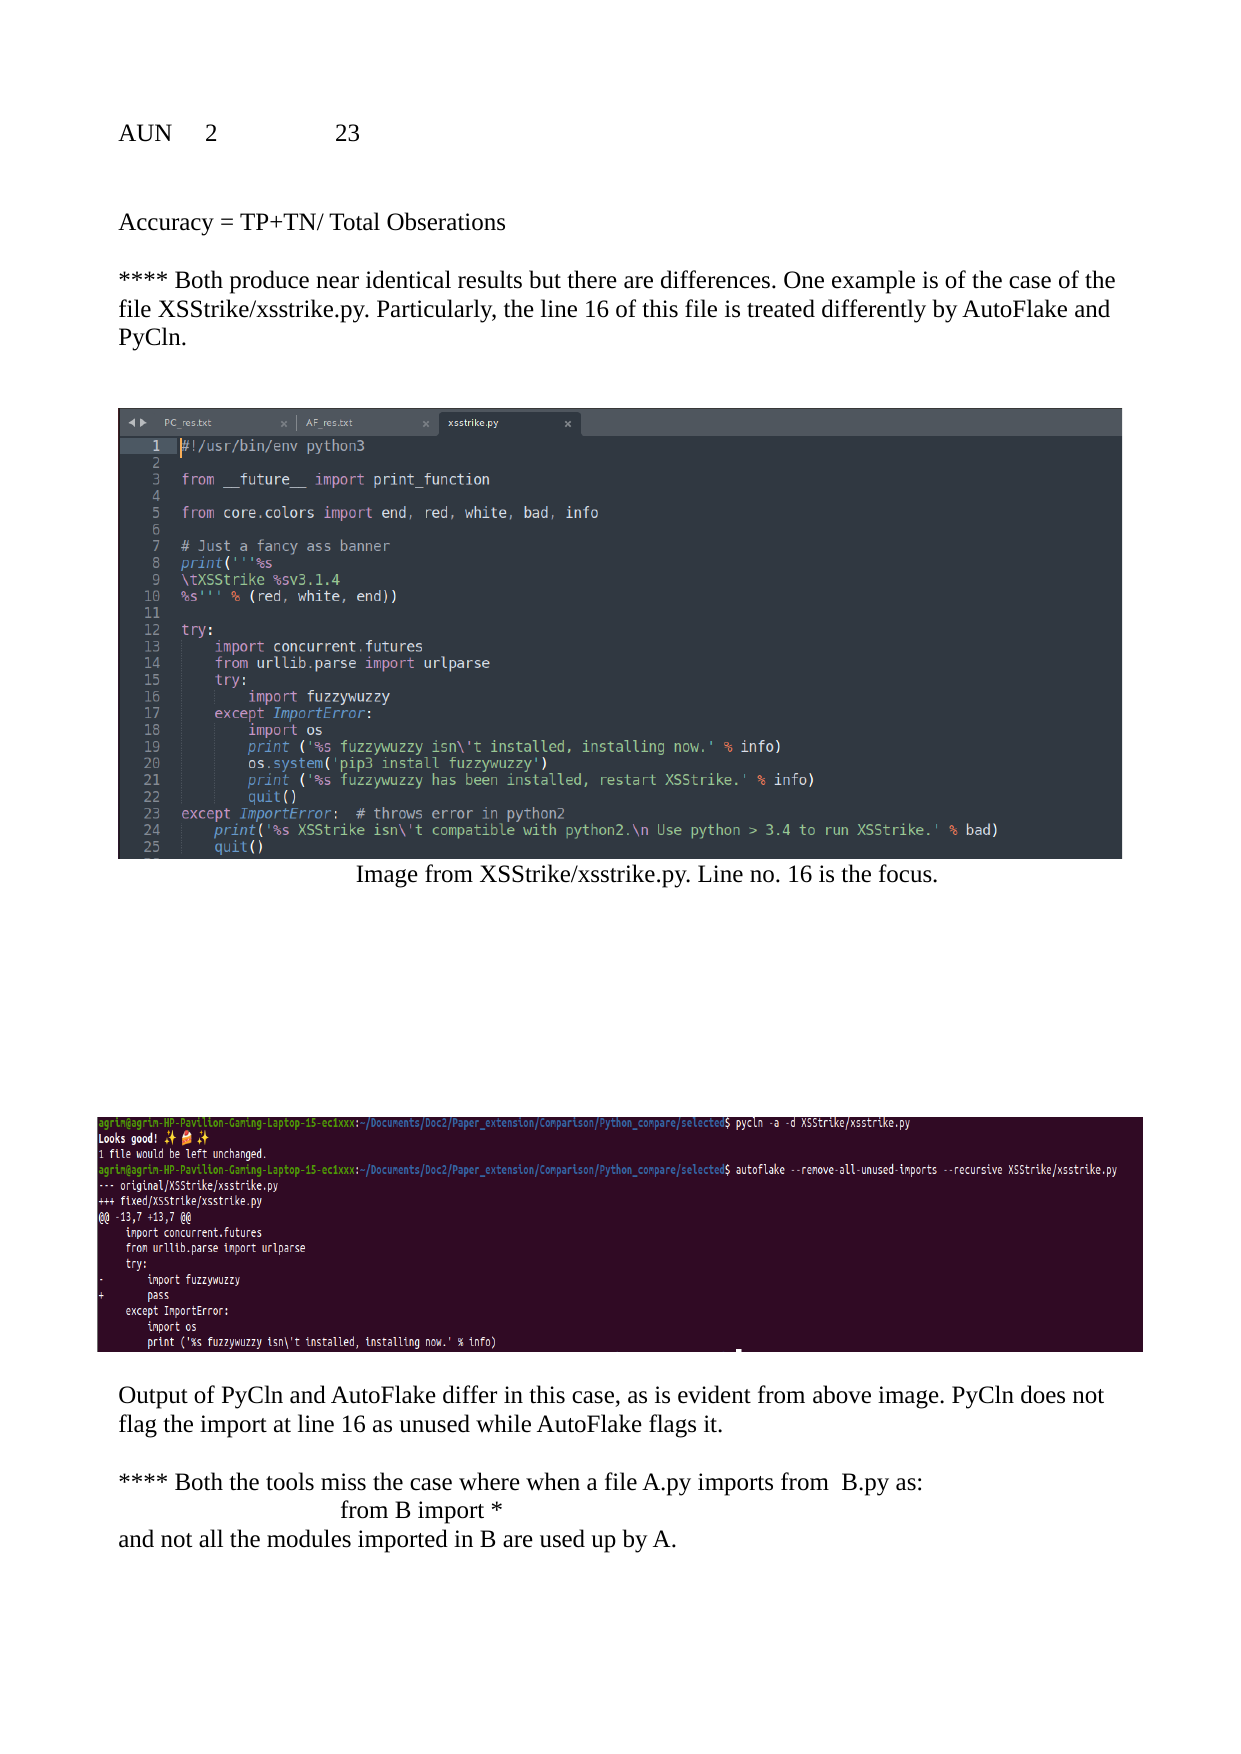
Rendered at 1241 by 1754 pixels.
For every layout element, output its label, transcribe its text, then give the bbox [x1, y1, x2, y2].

picture [97, 1117, 1143, 1352]
table_cell 2 [205, 118, 335, 150]
text Output of PyCln and AutoFlake differ in this case, as is evident from above image. PyCln does not flag the import at line 16 as unused while AutoFlake flags it. [118, 1380, 1122, 1438]
table_cell 23 [335, 118, 627, 150]
table_cell AUN [118, 118, 205, 150]
text **** Both produce near identical results but there are differences. One example is of the case of the file XSStrike/xsstrike.py. Particularly, the line 16 of this file is treated differently by AutoFlake and PyCln. [118, 265, 1122, 351]
picture [118, 408, 1123, 859]
text from B import * [118, 1495, 1122, 1524]
text **** Both the tools miss the case where when a file A.py imports from B.py as: [118, 1467, 1122, 1495]
text and not all the modules imported in B are used up by A. [118, 1524, 1122, 1553]
text Accuracy = TP+TN/ Total Obserations [118, 207, 1122, 236]
text Image from XSStrike/xsstrike.py. Line no. 16 is the focus. [118, 859, 1122, 888]
